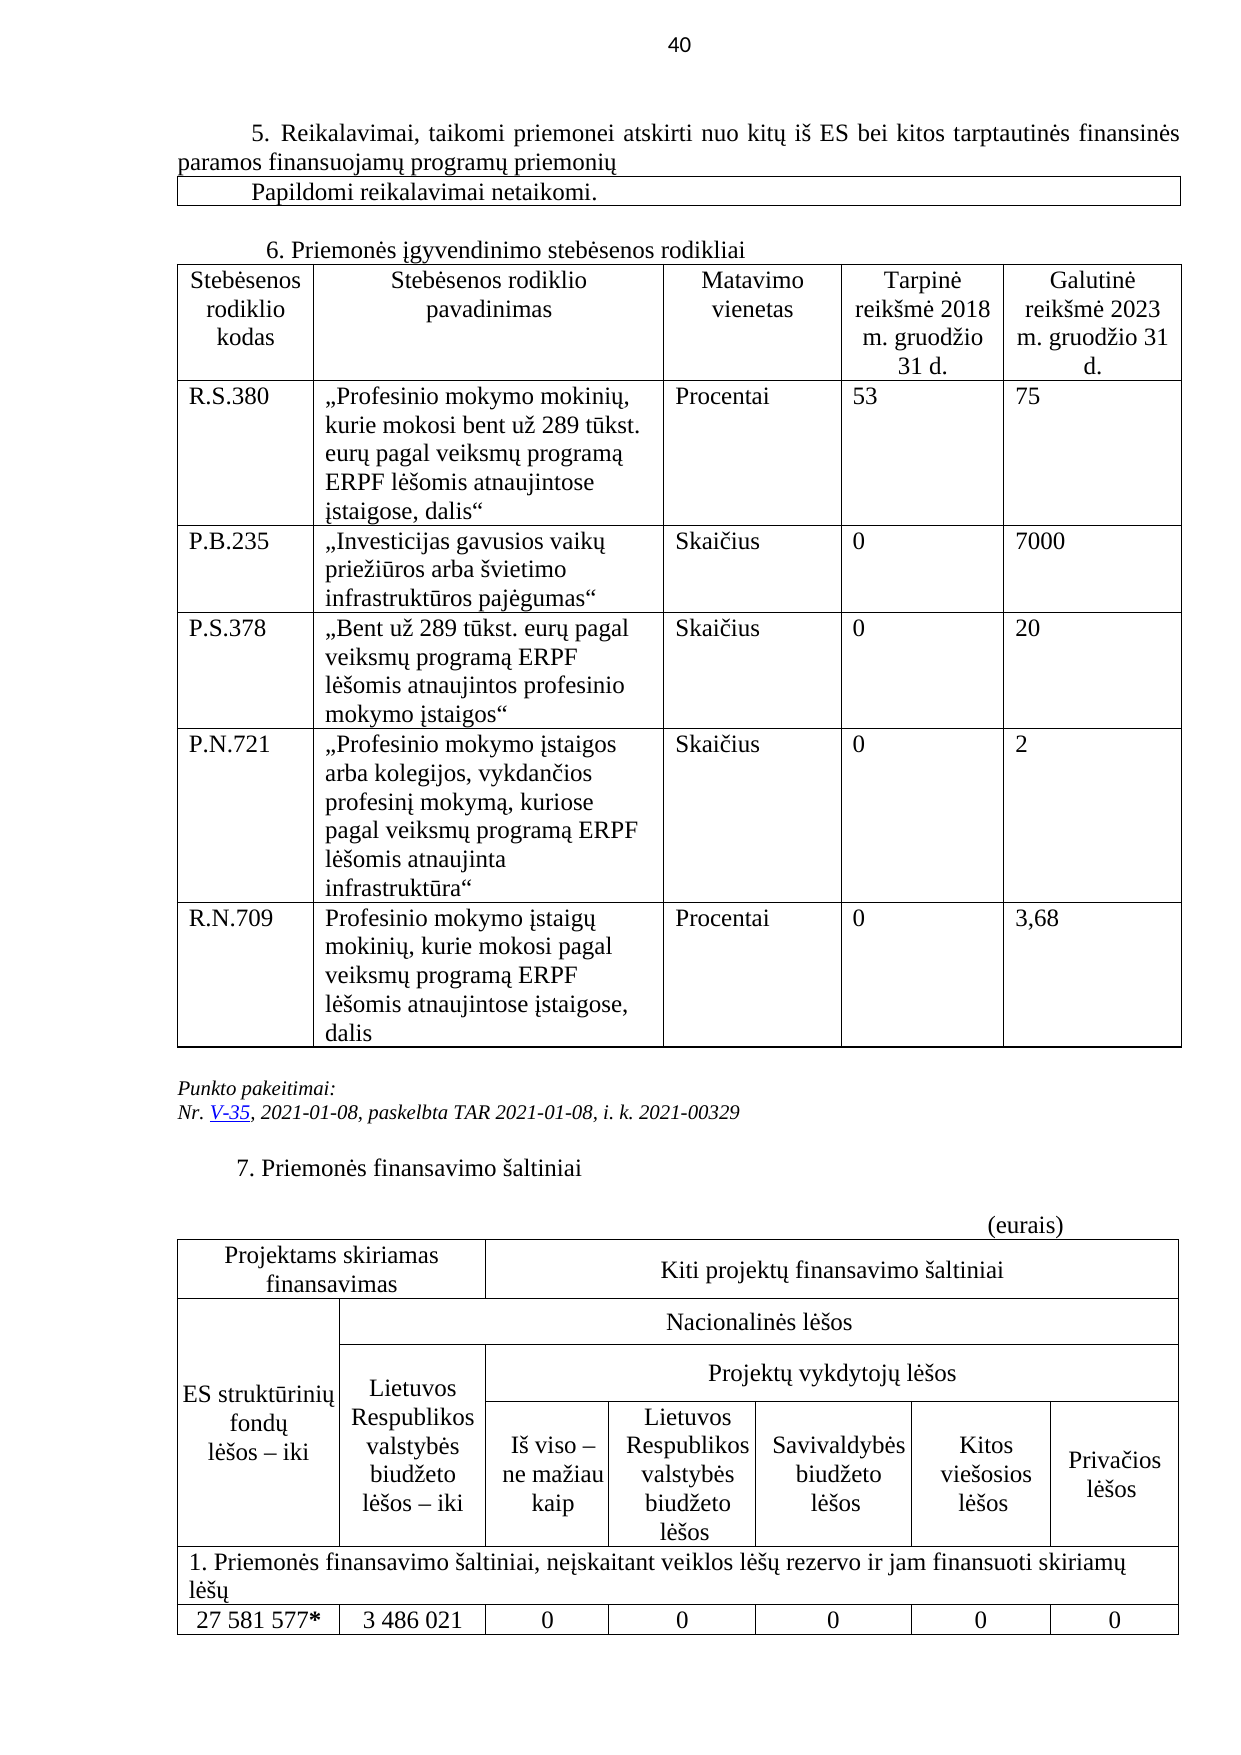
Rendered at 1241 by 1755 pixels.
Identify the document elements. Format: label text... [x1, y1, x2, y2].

table_cell R.S.380 [178, 381, 313, 525]
table_cell 3,68 [1004, 903, 1181, 1046]
table_header Stebėsenos rodiklio pavadinimas [314, 265, 663, 380]
table_cell Skaičius [664, 526, 841, 612]
table_cell 1. Priemonės finansavimo šaltiniai, neįskaitant veiklos lėšų rezervo ir jam finansuoti skiriamų lėšų [178, 1547, 1178, 1604]
table_cell P.S.378 [178, 613, 313, 728]
table_cell P.B.235 [178, 526, 313, 612]
text 7. Priemonės finansavimo šaltiniai [236, 1153, 1181, 1182]
text Nr. V-35, 2021-01-08, paskelbta TAR 2021-01-08, i. k. 2021-00329 [177, 1100, 1181, 1124]
table_cell 0 [842, 729, 1003, 902]
table_cell Privačios lėšos [1051, 1402, 1178, 1546]
text (eurais) [987, 1211, 1181, 1239]
table_cell Procentai [664, 381, 841, 525]
table_cell Projektų vykdytojų lėšos [486, 1345, 1178, 1401]
table_cell Kitos viešosios lėšos [912, 1402, 1050, 1546]
table_cell „Investicijas gavusios vaikų priežiūros arba švietimo infrastruktūros pajėgumas“ [314, 526, 663, 612]
table_cell 3 486 021 [340, 1605, 485, 1634]
table_cell Nacionalinės lėšos [340, 1299, 1178, 1344]
table_cell 53 [842, 381, 1003, 525]
table_cell 27 581 577* [178, 1605, 339, 1634]
table_cell Profesinio mokymo įstaigų mokinių, kurie mokosi pagal veiksmų programą ERPF lėšomis atnaujintose įstaigose, dalis [314, 903, 663, 1046]
table_cell P.N.721 [178, 729, 313, 902]
table_cell „Profesinio mokymo įstaigos arba kolegijos, vykdančios profesinį mokymą, kuriose pagal veiksmų programą ERPF lėšomis atnaujinta infrastruktūra“ [314, 729, 663, 902]
table_cell R.N.709 [178, 903, 313, 1046]
table_cell 0 [842, 526, 1003, 612]
table_cell ES struktūrinių fondų lėšos – iki [178, 1299, 339, 1546]
table_cell 20 [1004, 613, 1181, 728]
text 5. Reikalavimai, taikomi priemonei atskirti nuo kitų iš ES bei kitos tarptautinės finansinės paramos finansuojamų programų priemonių [177, 118, 1181, 176]
text 6. Priemonės įgyvendinimo stebėsenos rodikliai [177, 235, 1181, 264]
table_cell Procentai [664, 903, 841, 1046]
text Punkto pakeitimai: [177, 1076, 1181, 1100]
table_header Papildomi reikalavimai netaikomi. [178, 177, 1180, 205]
table_cell 0 [1051, 1605, 1178, 1634]
table_cell 2 [1004, 729, 1181, 902]
table_cell 0 [609, 1605, 755, 1634]
table_header Stebėsenos rodiklio kodas [178, 265, 313, 380]
table_cell 0 [842, 613, 1003, 728]
table_cell 0 [912, 1605, 1050, 1634]
table_header Kiti projektų finansavimo šaltiniai [486, 1240, 1178, 1298]
table_header Projektams skiriamas finansavimas [178, 1240, 485, 1298]
table_cell Lietuvos Respublikos valstybės biudžeto lėšos – iki [340, 1345, 485, 1546]
table_cell Skaičius [664, 613, 841, 728]
table_header Tarpinė reikšmė 2018 m. gruodžio 31 d. [842, 265, 1003, 380]
table_cell 7000 [1004, 526, 1181, 612]
table_cell 75 [1004, 381, 1181, 525]
table_cell Savivaldybės biudžeto lėšos [756, 1402, 911, 1546]
table_cell Lietuvos Respublikos valstybės biudžeto lėšos [609, 1402, 755, 1546]
table_cell „Bent už 289 tūkst. eurų pagal veiksmų programą ERPF lėšomis atnaujintos profesinio mokymo įstaigos“ [314, 613, 663, 728]
table_cell 0 [756, 1605, 911, 1634]
table_cell Iš viso – ne mažiau kaip [486, 1402, 608, 1546]
table_cell 0 [486, 1605, 608, 1634]
table_header Matavimo vienetas [664, 265, 841, 380]
table_cell „Profesinio mokymo mokinių, kurie mokosi bent už 289 tūkst. eurų pagal veiksmų programą ERPF lėšomis atnaujintose įstaigose, dalis“ [314, 381, 663, 525]
table_header Galutinė reikšmė 2023 m. gruodžio 31 d. [1004, 265, 1181, 380]
table_cell 0 [842, 903, 1003, 1046]
table_cell Skaičius [664, 729, 841, 902]
